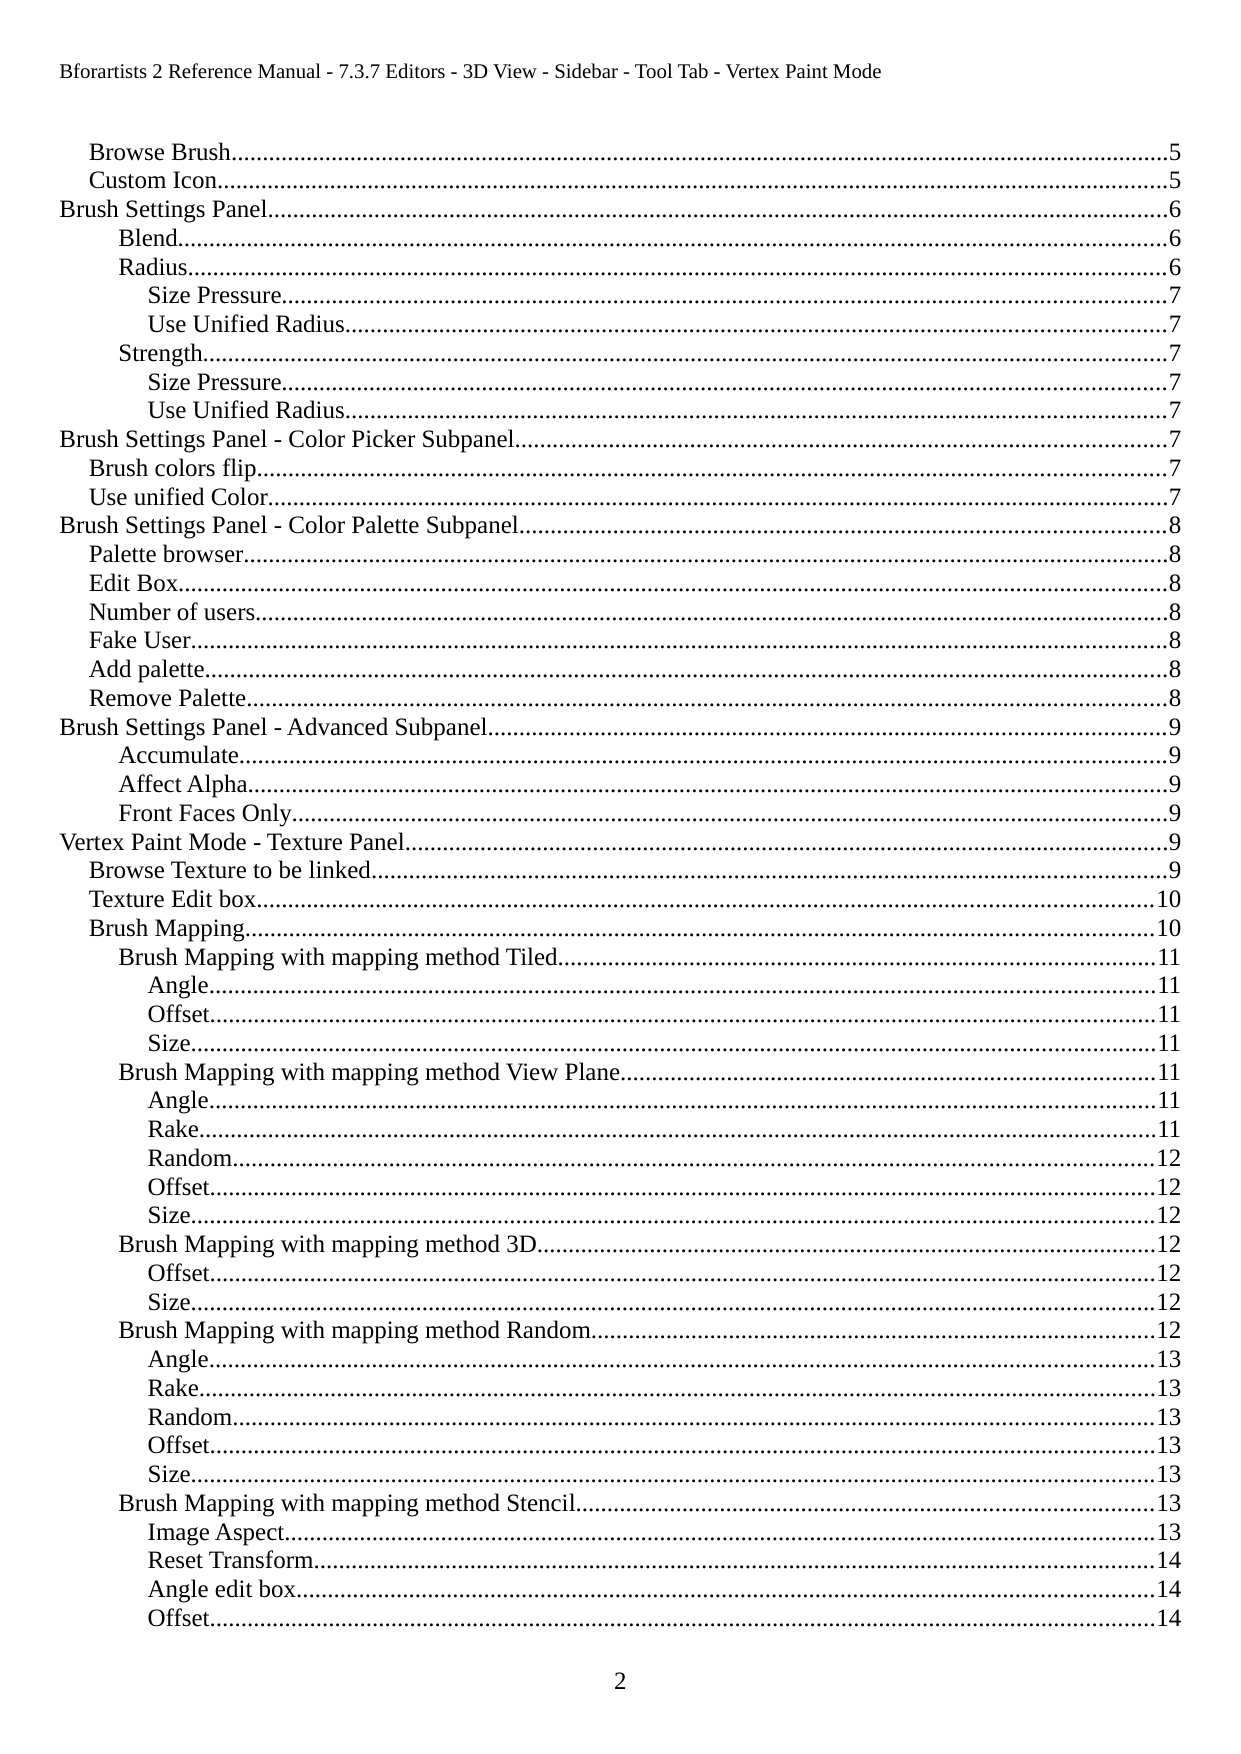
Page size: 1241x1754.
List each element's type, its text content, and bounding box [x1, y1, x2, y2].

text Brush Mapping with mapping method Tiled 11 [118, 942, 1181, 970]
text Brush Settings Panel - Color Picker Subpanel 7 [59, 424, 1181, 453]
text Front Faces Only 9 [118, 798, 1181, 827]
text Browse Brush 5 [88, 137, 1181, 165]
text Palette browser 8 [88, 539, 1181, 568]
text Accumulate 9 [118, 740, 1181, 769]
text Rake 13 [147, 1373, 1181, 1402]
text Random 12 [147, 1143, 1181, 1172]
text Size 12 [147, 1287, 1181, 1315]
text Size 12 [147, 1200, 1181, 1229]
text Brush Mapping with mapping method Random 12 [118, 1315, 1181, 1344]
text Size 11 [147, 1028, 1181, 1057]
text Brush Settings Panel - Color Palette Subpanel 8 [59, 510, 1181, 539]
text Brush Mapping with mapping method Stencil 13 [118, 1488, 1181, 1517]
text Brush Mapping with mapping method View Plane 11 [118, 1057, 1181, 1085]
text Radius 6 [118, 252, 1181, 280]
text Texture Edit box 10 [88, 884, 1181, 913]
text Browse Texture to be linked 9 [88, 855, 1181, 884]
text Rake 11 [147, 1114, 1181, 1143]
text Brush Settings Panel 6 [59, 194, 1181, 223]
text Fake User 8 [88, 625, 1181, 654]
text Edit Box 8 [88, 568, 1181, 597]
text Image Aspect 13 [147, 1517, 1181, 1545]
text Angle edit box 14 [147, 1574, 1181, 1603]
text Reset Transform 14 [147, 1545, 1181, 1574]
text Offset 12 [147, 1258, 1181, 1287]
text Brush colors flip 7 [88, 453, 1181, 482]
text Size Pressure 7 [147, 367, 1181, 395]
text Add palette 8 [88, 654, 1181, 683]
text Use Unified Radius 7 [147, 395, 1181, 424]
text Offset 11 [147, 999, 1181, 1028]
text Use unified Color 7 [88, 482, 1181, 510]
text Size Pressure 7 [147, 280, 1181, 309]
text Strength 7 [118, 338, 1181, 367]
text Angle 11 [147, 970, 1181, 999]
text Offset 14 [147, 1603, 1181, 1632]
text Angle 13 [147, 1344, 1181, 1373]
text Brush Settings Panel - Advanced Subpanel 9 [59, 712, 1181, 740]
text Brush Mapping 10 [88, 913, 1181, 942]
text Remove Palette 8 [88, 683, 1181, 712]
text Brush Mapping with mapping method 3D 12 [118, 1229, 1181, 1258]
text Vertex Paint Mode - Texture Panel 9 [59, 827, 1181, 855]
text Number of users 8 [88, 597, 1181, 625]
text Custom Icon 5 [88, 165, 1181, 194]
text Offset 12 [147, 1172, 1181, 1200]
text Blend 6 [118, 223, 1181, 252]
text Random 13 [147, 1402, 1181, 1430]
text Affect Alpha 9 [118, 769, 1181, 798]
text Use Unified Radius 7 [147, 309, 1181, 338]
text Size 13 [147, 1459, 1181, 1488]
text Angle 11 [147, 1085, 1181, 1114]
text Offset 13 [147, 1430, 1181, 1459]
